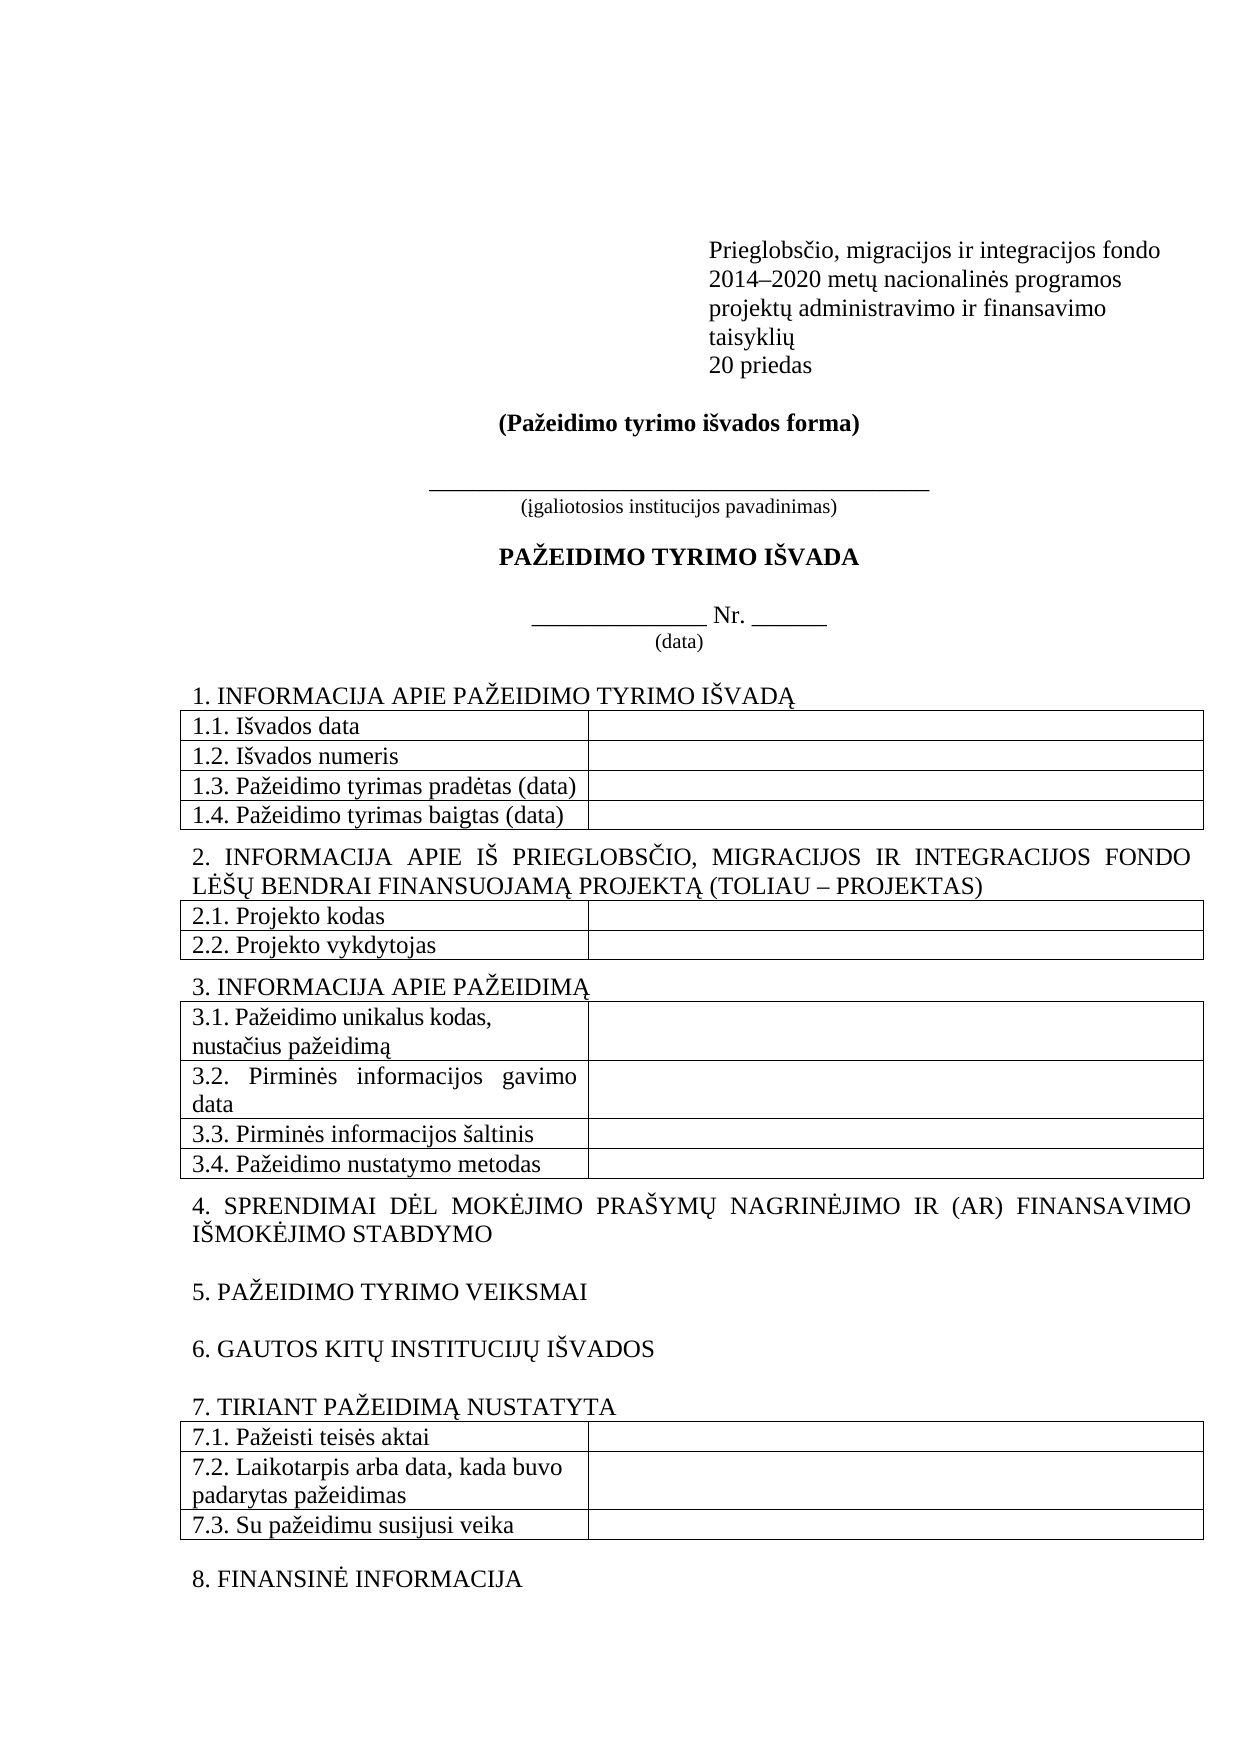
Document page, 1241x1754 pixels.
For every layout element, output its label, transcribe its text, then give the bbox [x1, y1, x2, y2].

text 20 priedas [709, 350, 1181, 379]
table_cell [176, 1277, 181, 1306]
table_cell 3.2. Pirminės informacijos gavimo data [181, 1061, 588, 1118]
table_cell [176, 1335, 181, 1363]
table_cell 2.1. Projekto kodas [181, 901, 588, 929]
table_cell 3. INFORMACIJA APIE PAŽEIDIMĄ [181, 960, 1203, 1001]
table_header 1. INFORMACIJA APIE PAŽEIDIMO TYRIMO IŠVADĄ [181, 681, 1203, 710]
table_cell [589, 1061, 1203, 1118]
table_cell [176, 1539, 181, 1593]
table_cell 5. PAŽEIDIMO TYRIMO VEIKSMAI [181, 1277, 1203, 1306]
table_cell [176, 1451, 180, 1509]
table_cell [176, 770, 180, 799]
table_cell [176, 1148, 180, 1178]
table_cell [176, 959, 181, 1001]
table_cell [589, 1119, 1203, 1148]
table_cell [176, 710, 180, 740]
table_cell [589, 1422, 1203, 1451]
table_cell 6. GAUTOS KITŲ INSTITUCIJŲ IŠVADOS [181, 1335, 1203, 1363]
table_cell 4. SPRENDIMAI DĖL MOKĖJIMO PRAŠYMŲ NAGRINĖJIMO IR (AR) FINANSAVIMO IŠMOKĖJIMO STABDYMO [181, 1179, 1203, 1248]
table_cell [181, 1306, 1203, 1334]
table_cell [589, 711, 1203, 740]
table_cell [589, 1149, 1203, 1178]
table_cell 2.2. Projekto vykdytojas [181, 931, 588, 959]
table_cell 7.2. Laikotarpis arba data, kada buvo padarytas pažeidimas [181, 1452, 588, 1509]
table_cell 7.3. Su pažeidimu susijusi veika [181, 1510, 588, 1539]
table_cell [176, 740, 180, 770]
text PAŽEIDIMO TYRIMO IŠVADA [177, 542, 1181, 571]
text (įgaliotosios institucijos pavadinimas) [177, 494, 1181, 518]
text ______________ Nr. ______ [177, 600, 1181, 628]
table_header [176, 681, 181, 710]
text ________________________________________ [177, 465, 1181, 494]
table_cell [176, 800, 180, 829]
table_cell 1.2. Išvados numeris [181, 741, 588, 770]
table_cell [589, 1452, 1203, 1509]
table_cell 3.1. Pažeidimo unikalus kodas, nustačius pažeidimą [181, 1002, 588, 1060]
table_cell [176, 829, 181, 900]
table_cell [589, 801, 1203, 829]
table_cell [176, 1248, 181, 1277]
table_cell 7. TIRIANT PAŽEIDIMĄ NUSTATYTA [181, 1392, 1203, 1421]
table_cell [176, 1178, 181, 1248]
text 2014–2020 metų nacionalinės programos [709, 264, 1181, 293]
table_cell [589, 901, 1203, 929]
text (Pažeidimo tyrimo išvados forma) [177, 408, 1181, 437]
text Prieglobsčio, migracijos ir integracijos fondo [709, 235, 1181, 264]
table_cell 8. FINANSINĖ INFORMACIJA [181, 1540, 1203, 1593]
table_cell [176, 1392, 181, 1421]
table_cell [176, 1421, 180, 1451]
table_cell 3.4. Pažeidimo nustatymo metodas [181, 1149, 588, 1178]
table_cell [176, 900, 180, 929]
table_cell [176, 1306, 181, 1334]
table_cell [176, 1363, 181, 1392]
table_cell 1.3. Pažeidimo tyrimas pradėtas (data) [181, 771, 588, 799]
table_cell 7.1. Pažeisti teisės aktai [181, 1422, 588, 1451]
table_cell 3.3. Pirminės informacijos šaltinis [181, 1119, 588, 1148]
table_cell [589, 931, 1203, 959]
table_cell [589, 1002, 1203, 1060]
table_cell [589, 771, 1203, 799]
table_cell [176, 1001, 180, 1060]
text (data) [177, 628, 1181, 653]
table_cell [176, 1509, 180, 1539]
table_cell [176, 930, 180, 959]
table_cell 2. INFORMACIJA APIE IŠ PRIEGLOBSČIO, MIGRACIJOS IR INTEGRACIJOS FONDO LĖŠŲ BENDRAI FINANSUOJAMĄ PROJEKTĄ (TOLIAU – PROJEKTAS) [181, 830, 1203, 900]
table_cell [589, 741, 1203, 770]
table_cell 1.4. Pažeidimo tyrimas baigtas (data) [181, 801, 588, 829]
table_cell [181, 1363, 1203, 1392]
table_cell [589, 1510, 1203, 1539]
table_cell [181, 1248, 1203, 1277]
table_cell 1.1. Išvados data [181, 711, 588, 740]
table_cell [176, 1118, 180, 1148]
text projektų administravimo ir finansavimo taisyklių [709, 293, 1181, 350]
table_cell [176, 1060, 180, 1118]
